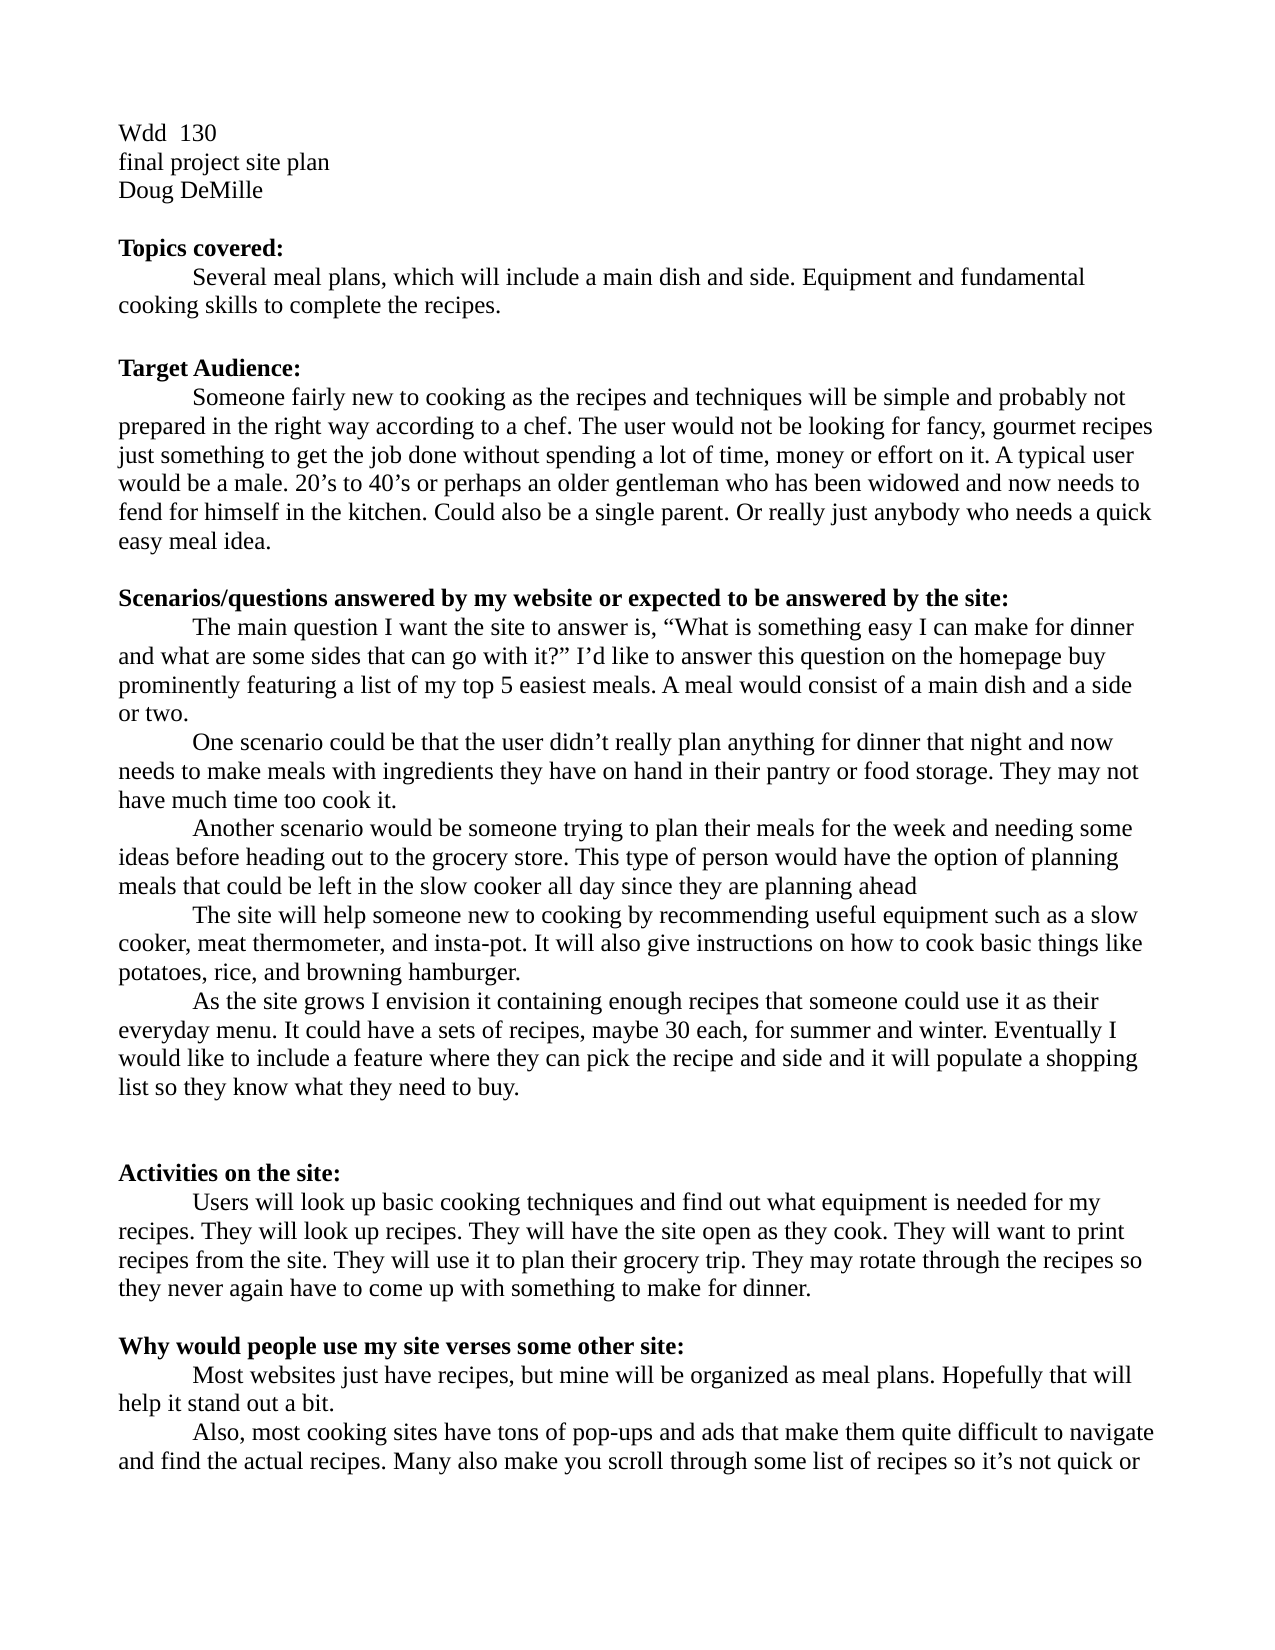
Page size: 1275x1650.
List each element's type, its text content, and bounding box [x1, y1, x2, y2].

text Target Audience: [118, 353, 1157, 382]
text The main question I want the site to answer is, “What is something easy I can make for dinner and what are some sides that can go with it?” I’d like to answer this question on the homepage buy prominently featuring a list of my top 5 easiest meals. A meal would consist of a main dish and a side or two. [118, 612, 1157, 727]
text Activities on the site: [118, 1158, 1157, 1187]
text Doug DeMille [118, 176, 1157, 204]
text Several meal plans, which will include a main dish and side. Equipment and fundamental cooking skills to complete the recipes. [118, 262, 1157, 319]
text Someone fairly new to cooking as the recipes and techniques will be simple and probably not prepared in the right way according to a chef. The user would not be looking for fancy, gourmet recipes just something to get the job done without spending a lot of time, money or effort on it. A typical user would be a male. 20’s to 40’s or perhaps an older gentleman who has been widowed and now needs to fend for himself in the kitchen. Could also be a single parent. Or really just anybody who needs a quick easy meal idea. [118, 382, 1157, 555]
text Topics covered: [118, 233, 1157, 262]
text final project site plan [118, 147, 1157, 176]
text Wdd 130 [118, 118, 1157, 147]
text Also, most cooking sites have tons of pop-ups and ads that make them quite difficult to navigate and find the actual recipes. Many also make you scroll through some list of recipes so it’s not quick or [118, 1417, 1157, 1475]
text Most websites just have recipes, but mine will be organized as meal plans. Hopefully that will help it stand out a bit. [118, 1360, 1157, 1417]
text The site will help someone new to cooking by recommending useful equipment such as a slow cooker, meat thermometer, and insta-pot. It will also give instructions on how to cook basic things like potatoes, rice, and browning hamburger. [118, 900, 1157, 986]
text As the site grows I envision it containing enough recipes that someone could use it as their everyday menu. It could have a sets of recipes, maybe 30 each, for summer and winter. Eventually I would like to include a feature where they can pick the recipe and side and it will populate a shopping list so they know what they need to buy. [118, 986, 1157, 1101]
text Users will look up basic cooking techniques and find out what equipment is needed for my recipes. They will look up recipes. They will have the site open as they cook. They will want to print recipes from the site. They will use it to plan their grocery trip. They may rotate through the recipes so they never again have to come up with something to make for dinner. [118, 1187, 1157, 1302]
text Why would people use my site verses some other site: [118, 1331, 1157, 1360]
text Another scenario would be someone trying to plan their meals for the week and needing some ideas before heading out to the grocery store. This type of person would have the option of planning meals that could be left in the slow cooker all day since they are planning ahead [118, 813, 1157, 900]
text Scenarios/questions answered by my website or expected to be answered by the site: [118, 583, 1157, 612]
text One scenario could be that the user didn’t really plan anything for dinner that night and now needs to make meals with ingredients they have on hand in their pantry or food storage. They may not have much time too cook it. [118, 727, 1157, 813]
